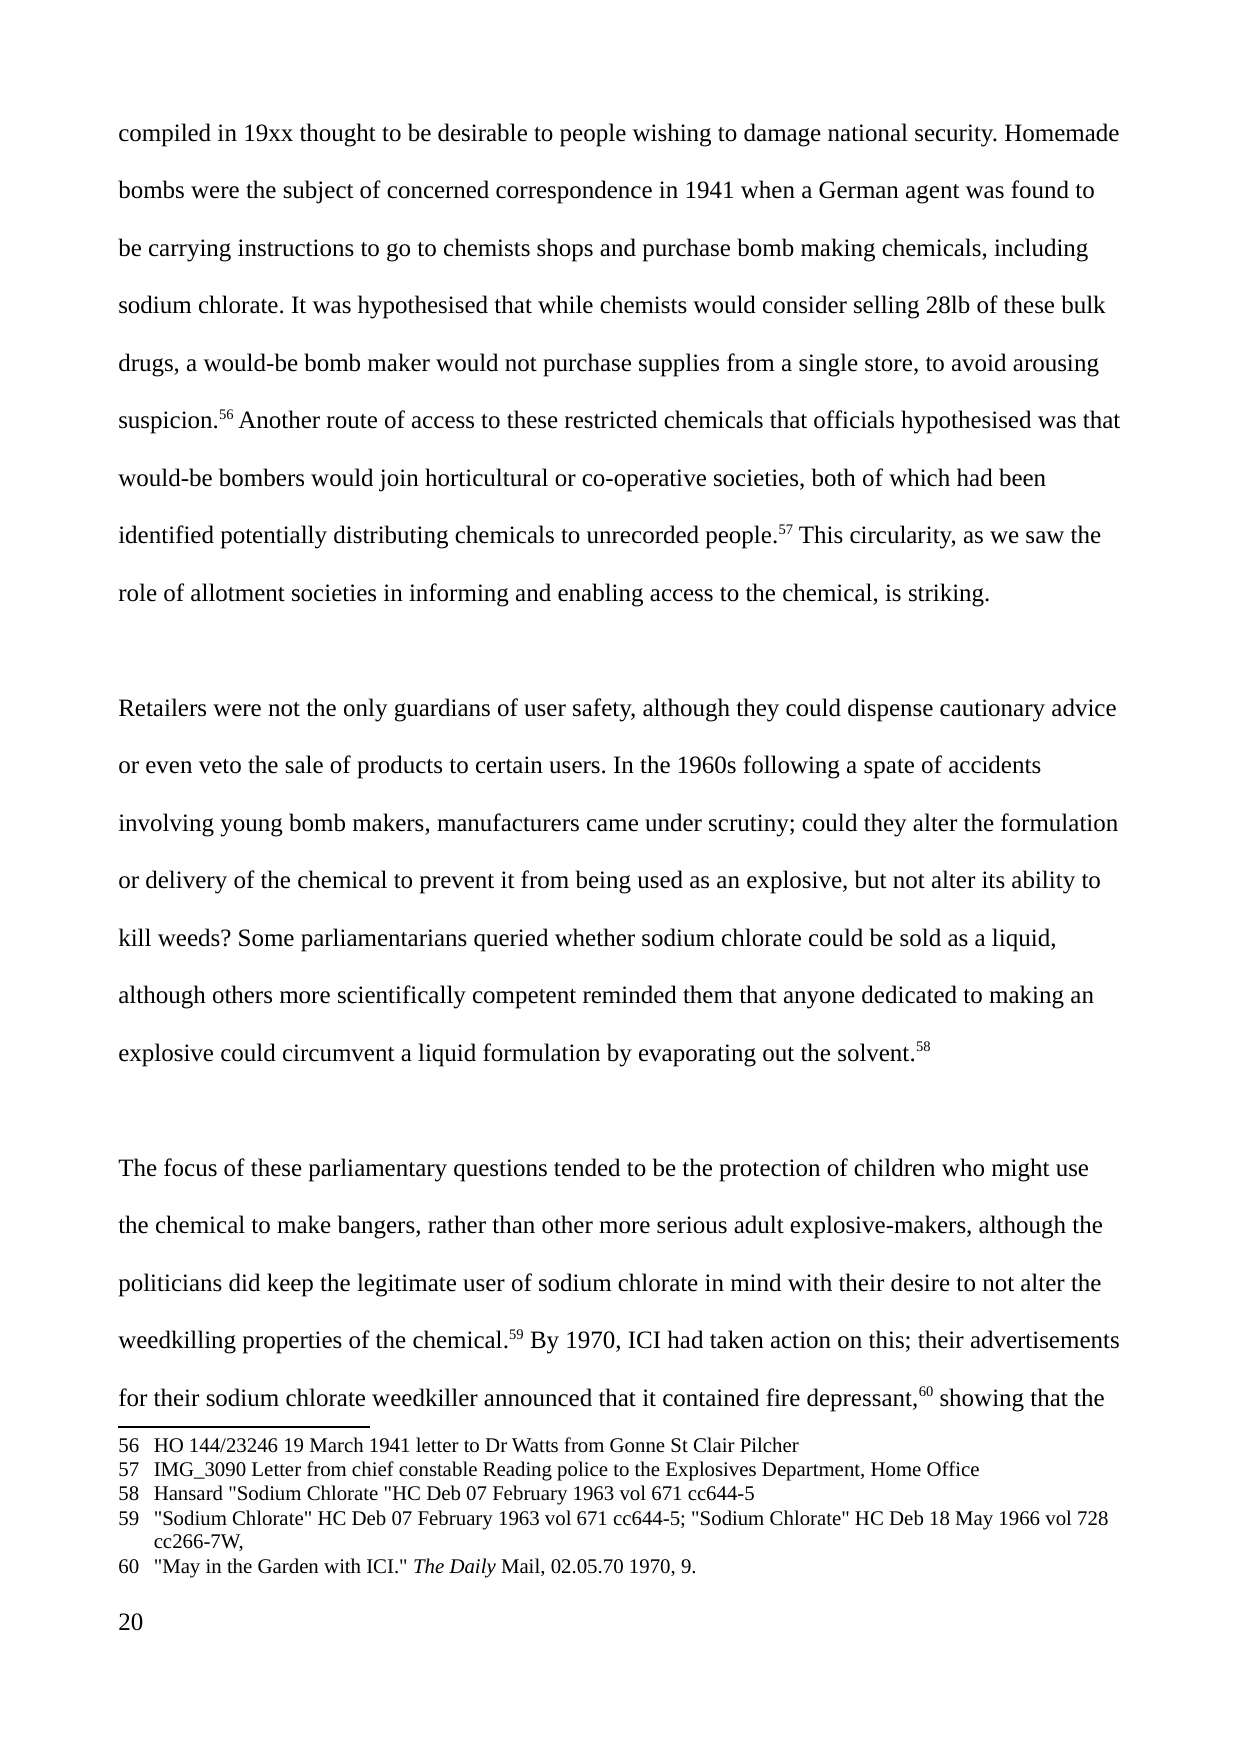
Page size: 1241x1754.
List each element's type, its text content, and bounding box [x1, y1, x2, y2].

text Hansard "Sodium Chlorate "HC Deb 07 February 1963 vol 671 cc644-5 [118, 1481, 1122, 1505]
text Retailers were not the only guardians of user safety, although they could dispense cautionary advice or even veto the sale of products to certain users. In the 1960s following a spate of accidents involving young bomb makers, manufacturers came under scrutiny; could they alter the formulation or delivery of the chemical to prevent it from being used as an explosive, but not alter its ability to kill weeds? Some parliamentarians queried whether sodium chlorate could be sold as a liquid, although others more scientifically competent reminded them that anyone dedicated to making an explosive could circumvent a liquid formulation by evaporating out the solvent. [118, 693, 1122, 1067]
text HO 144/23246 19 March 1941 letter to Dr Watts from Gonne St Clair Pilcher [118, 1433, 1122, 1457]
text compiled in 19xx thought to be desirable to people wishing to damage national security. Homemade bombs were the subject of concerned correspondence in 1941 when a German agent was found to be carrying instructions to go to chemists shops and purchase bomb making chemicals, including sodium chlorate. It was hypothesised that while chemists would consider selling 28lb of these bulk drugs, a would-be bomb maker would not purchase supplies from a single store, to avoid arousing suspicion. Another route of access to these restricted chemicals that officials hypothesised was that would-be bombers would join horticultural or co-operative societies, both of which had been identified potentially distributing chemicals to unrecorded people. This circularity, as we saw the role of allotment societies in informing and enabling access to the chemical, is striking. [118, 118, 1122, 607]
text "Sodium Chlorate" HC Deb 07 February 1963 vol 671 cc644-5; "Sodium Chlorate" HC Deb 18 May 1966 vol 728 cc266-7W, [118, 1505, 1122, 1553]
text The focus of these parliamentary questions tended to be the protection of children who might use the chemical to make bangers, rather than other more serious adult explosive-makers, although the politicians did keep the legitimate user of sodium chlorate in mind with their desire to not alter the weedkilling properties of the chemical. By 1970, ICI had taken action on this; their advertisements for their sodium chlorate weedkiller announced that it contained fire depressant, showing that the [118, 1153, 1122, 1412]
text "May in the Garden with ICI." The Daily Mail, 02.05.70 1970, 9. [118, 1553, 1122, 1578]
text IMG_3090 Letter from chief constable Reading police to the Explosives Department, Home Office [118, 1457, 1122, 1481]
